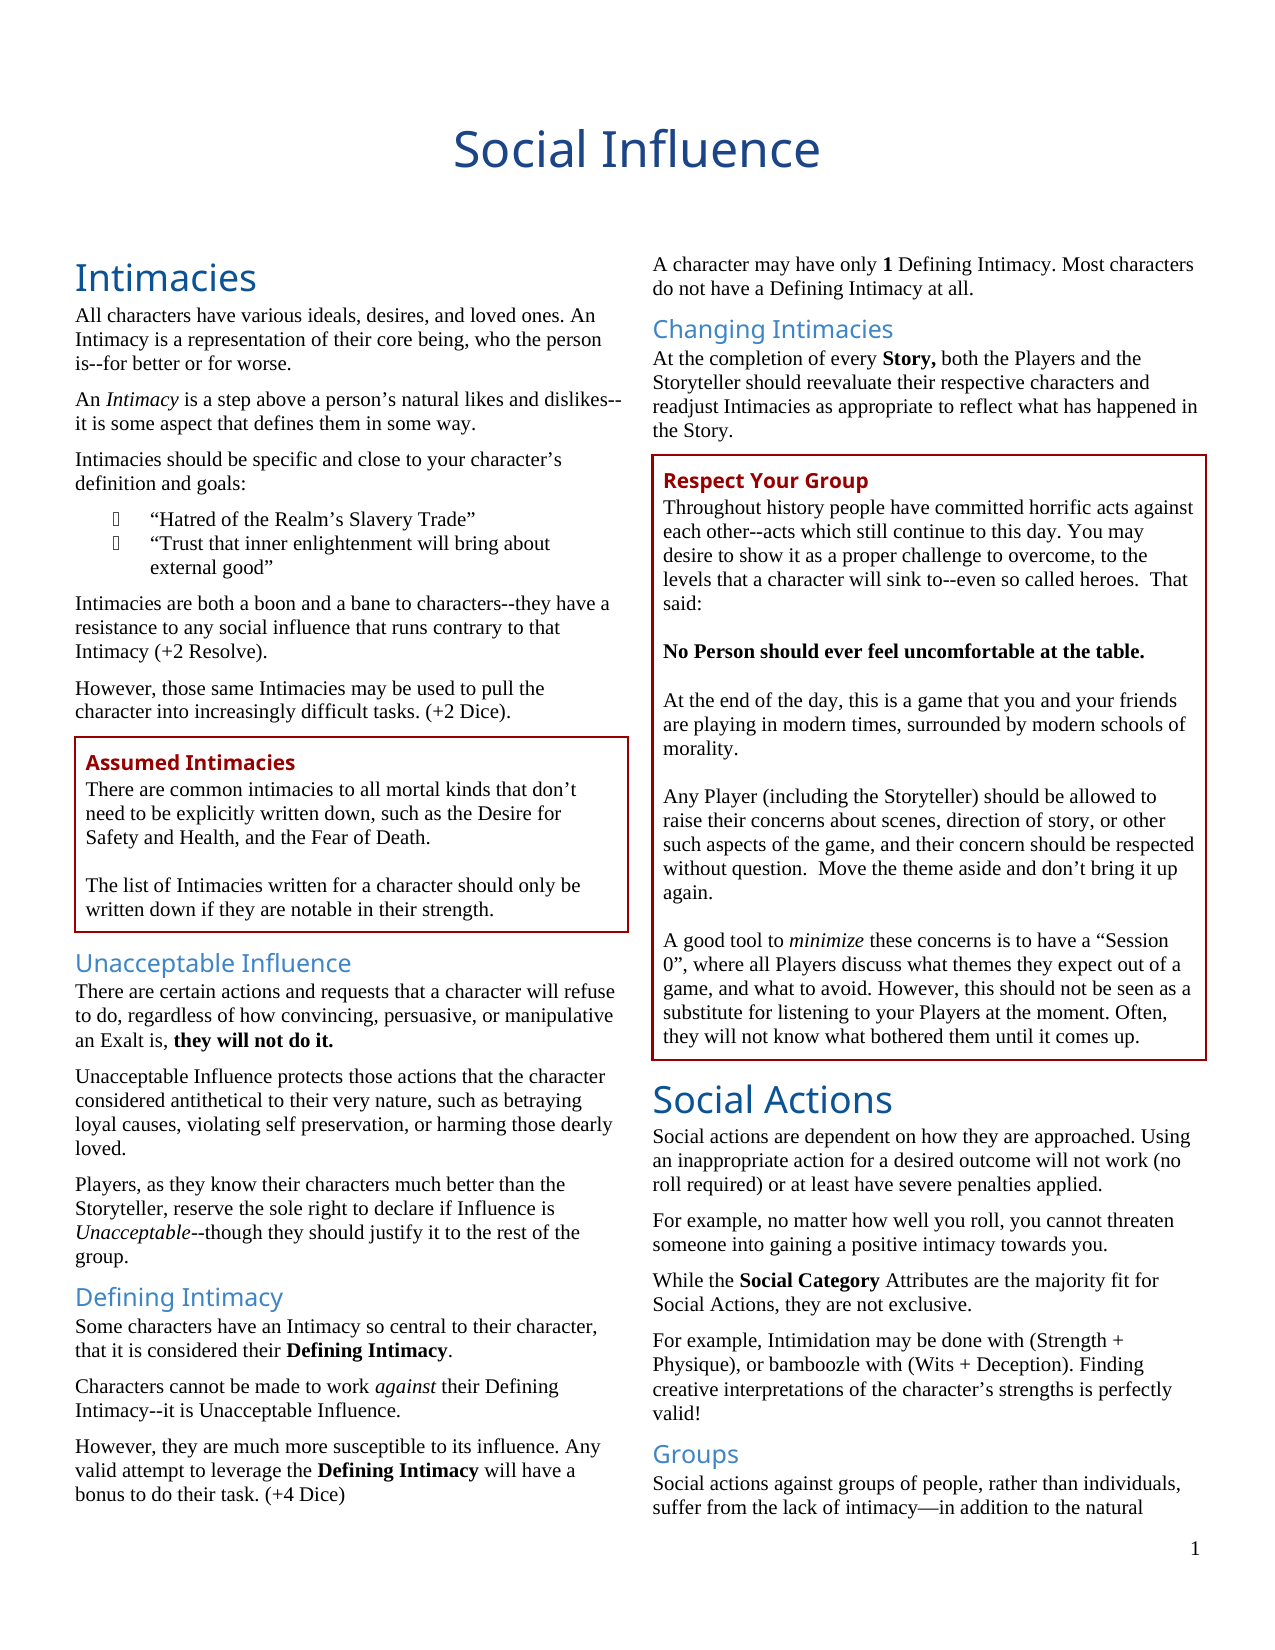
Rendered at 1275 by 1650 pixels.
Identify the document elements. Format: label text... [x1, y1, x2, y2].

text Characters cannot be made to work against their Defining Intimacy--it is Unacceptable Influence. [75, 1374, 622, 1422]
text Social actions are dependent on how they are approached. Using an inappropriate action for a desired outcome will not work (no roll required) or at least have severe penalties applied. [652, 1124, 1200, 1196]
text For example, Intimidation may be done with (Strength + Physique), or bamboozle with (Wits + Deception). Finding creative interpretations of the character’s strengths is perfectly valid! [652, 1328, 1200, 1424]
text Some characters have an Intimacy so central to their character, that it is considered their Defining Intimacy. [75, 1314, 622, 1362]
text An Intimacy is a step above a person’s natural likes and dislikes--it is some aspect that defines them in some way. [75, 387, 622, 435]
text Unacceptable Influence protects those actions that the character considered antithetical to their very nature, such as betraying loyal causes, violating self preservation, or harming those dearly loved. [75, 1063, 622, 1160]
text All characters have various ideals, desires, and loved ones. An Intimacy is a representation of their core being, who the person is--for better or for worse. [75, 303, 622, 375]
text However, they are much more susceptible to its influence. Any valid attempt to leverage the Defining Intimacy will have a bonus to do their task. (+4 Dice) [75, 1434, 622, 1506]
list “Trust that inner enlightenment will bring about external good” [112, 531, 622, 579]
subtitle Groups [652, 1437, 1200, 1471]
text Intimacies should be specific and close to your character’s definition and goals: [75, 447, 622, 495]
text For example, no matter how well you roll, you cannot threaten someone into gaining a positive intimacy towards you. [652, 1208, 1200, 1256]
table_header Assumed Intimacies There are common intimacies to all mortal kinds that don’t need to be explicitly written down, such as the Desire for Safety and Health, and the Fear of Death. The list of Intimacies written for a character should only be written down if they are notable in their strength. [76, 738, 627, 931]
text While the Social Category Attributes are the majority fit for Social Actions, they are not exclusive. [652, 1268, 1200, 1316]
text Players, as they know their characters much better than the Storyteller, reserve the sole right to declare if Influence is Unacceptable--though they should justify it to the rest of the group. [75, 1172, 622, 1268]
text Intimacies are both a boon and a bane to characters--they have a resistance to any social influence that runs contrary to that Intimacy (+2 Resolve). [75, 591, 622, 663]
text A character may have only 1 Defining Intimacy. Most characters do not have a Defining Intimacy at all. [652, 252, 1200, 300]
subtitle Defining Intimacy [75, 1280, 622, 1314]
subtitle Changing Intimacies [652, 312, 1200, 346]
list “Hatred of the Realm’s Slavery Trade” [112, 507, 622, 531]
text However, those same Intimacies may be used to pull the character into increasingly difficult tasks. (+2 Dice). [75, 675, 622, 723]
subtitle Social Influence [75, 114, 1200, 182]
subtitle Unacceptable Influence [75, 945, 622, 979]
subtitle Social Actions [652, 1073, 1200, 1124]
table_header Respect Your Group Throughout history people have committed horrific acts against each other--acts which still continue to this day. You may desire to show it as a proper challenge to overcome, to the levels that a character will sink to--even so called heroes. That said: No Person should ever feel uncomfortable at the table. At the end of the day, this is a game that you and your friends are playing in modern times, surrounded by modern schools of morality. Any Player (including the Storyteller) should be allowed to raise their concerns about scenes, direction of story, or other such aspects of the game, and their concern should be respected without question. Move the theme aside and don’t bring it up again. A good tool to minimize these concerns is to have a “Session 0”, where all Players discuss what themes they expect out of a game, and what to avoid. However, this should not be seen as a substitute for listening to your Players at the moment. Often, they will not know what bothered them until it comes up. [654, 456, 1205, 1059]
text Social actions against groups of people, rather than individuals, suffer from the lack of intimacy—in addition to the natural [652, 1471, 1200, 1519]
text There are certain actions and requests that a character will refuse to do, regardless of how convincing, persuasive, or manipulative an Exalt is, they will not do it. [75, 979, 622, 1052]
text At the completion of every Story, both the Players and the Storyteller should reevaluate their respective characters and readjust Intimacies as appropriate to reflect what has happened in the Story. [652, 346, 1200, 442]
subtitle Intimacies [75, 252, 622, 303]
